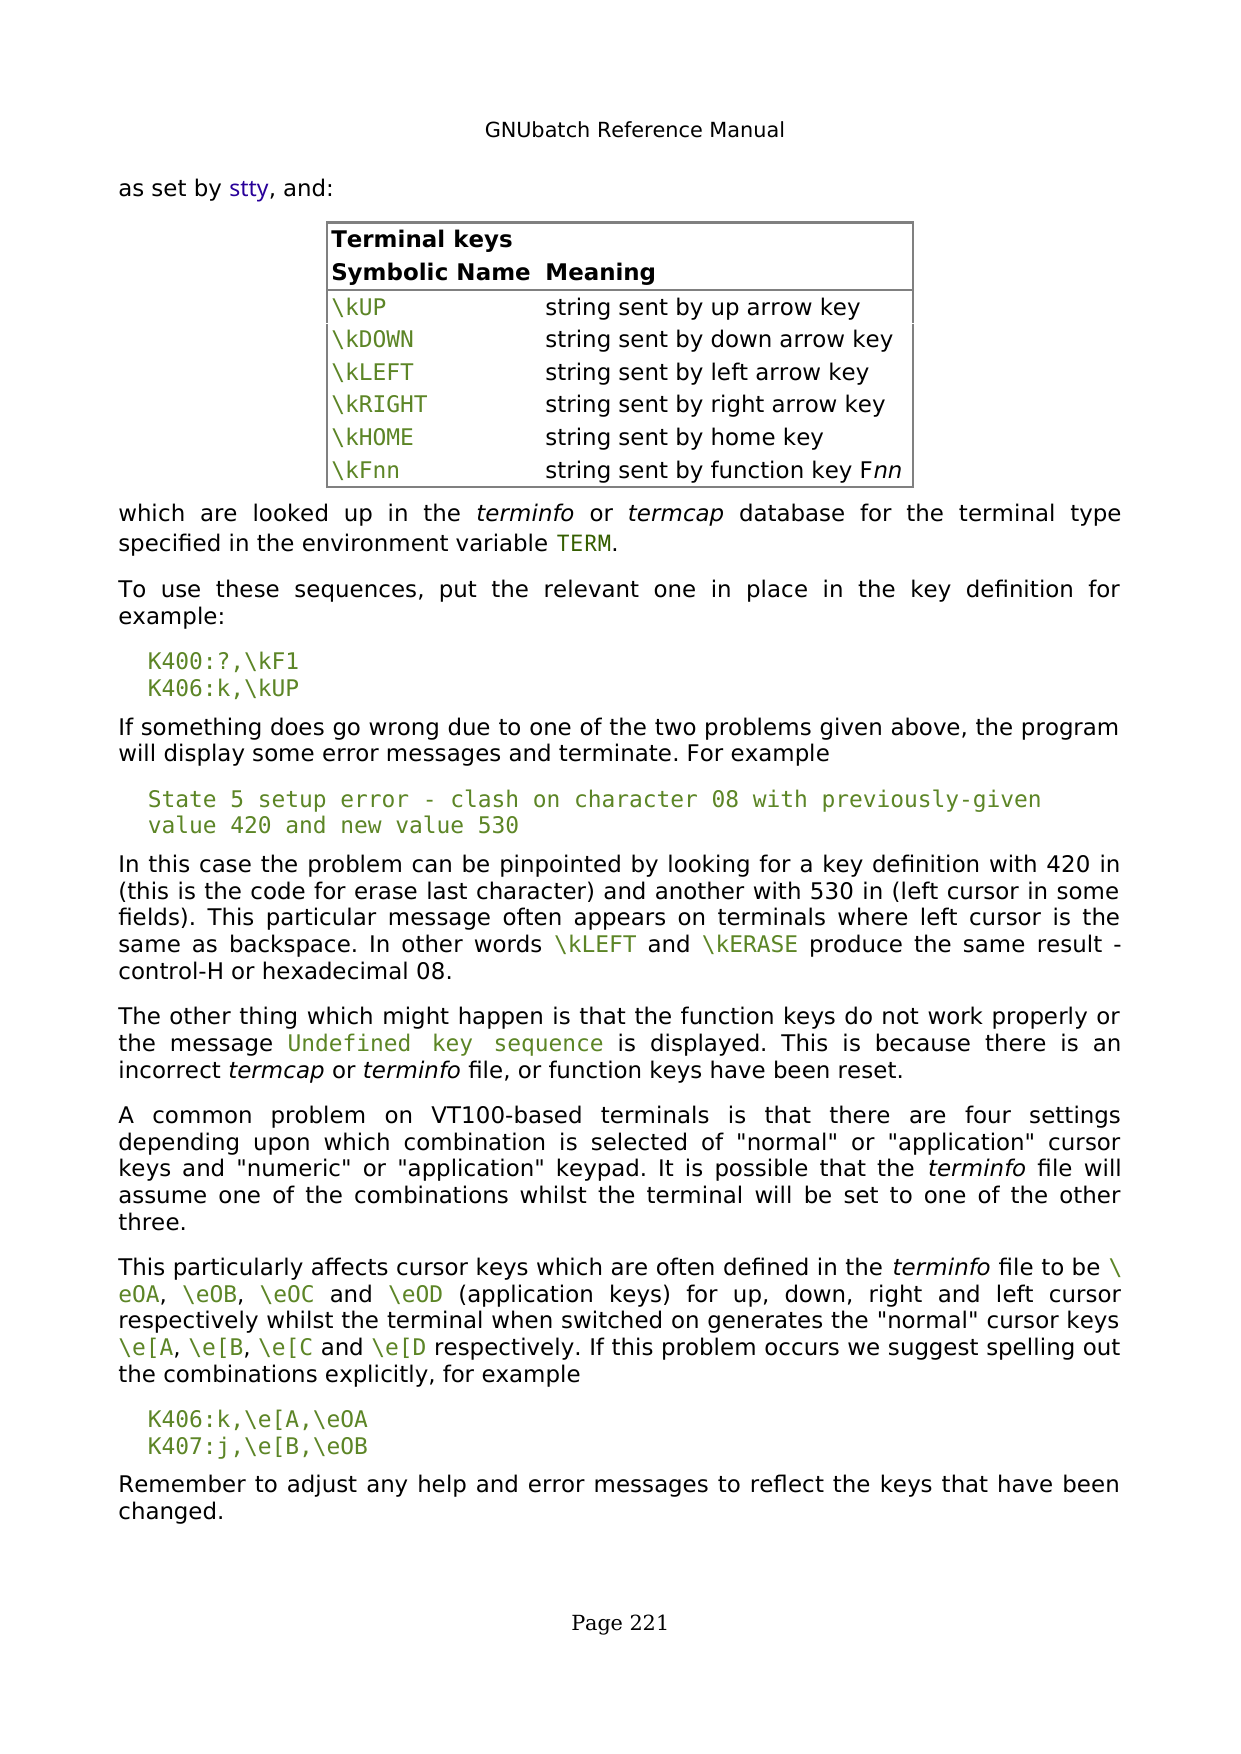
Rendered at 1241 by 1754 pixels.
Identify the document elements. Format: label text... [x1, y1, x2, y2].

text This particularly affects cursor keys which are often defined in the terminfo file to be \eOA, \eOB, \eOC and \eOD (application keys) for up, down, right and left cursor respectively whilst the terminal when switched on generates the "normal" cursor keys \e[A, \e[B, \e[C and \e[D respectively. If this problem occurs we suggest spelling out the combinations explicitly, for example [118, 1254, 1122, 1388]
table_cell \kDOWN [328, 324, 542, 356]
table_cell string sent by right arrow key [542, 389, 912, 421]
text If something does go wrong due to one of the two problems given above, the program will display some error messages and terminate. For example [118, 714, 1122, 767]
table_cell string sent by left arrow key [542, 356, 912, 389]
table_cell string sent by up arrow key [542, 291, 912, 323]
table_cell Symbolic Name [328, 256, 542, 289]
table_cell \kRIGHT [328, 389, 542, 421]
table_cell string sent by function key Fnn [542, 454, 912, 486]
table_cell \kHOME [328, 421, 542, 454]
text The other thing which might happen is that the function keys do not work properly or the message Undefined key sequence is displayed. This is because there is an incorrect termcap or terminfo file, or function keys have been reset. [118, 1003, 1122, 1083]
text which are looked up in the terminfo or termcap database for the terminal type specified in the environment variable TERM. [118, 500, 1122, 558]
text To use these sequences, put the relevant one in place in the key definition for example: [118, 577, 1122, 630]
table_cell Meaning [542, 256, 912, 289]
text In this case the problem can be pinpointed by looking for a key definition with 420 in (this is the code for erase last character) and another with 530 in (left cursor in some fields). This particular message often appears on terminals where left cursor is the same as backspace. In other words \kLEFT and \kERASE produce the same result - control-H or hexadecimal 08. [118, 851, 1122, 985]
text K406:k,\e[A,\eOA K407:j,\e[B,\eOB [148, 1406, 1122, 1460]
text State 5 setup error - clash on character 08 with previously-given value 420 and new value 530 [148, 786, 1122, 839]
table_cell \kLEFT [328, 356, 542, 389]
text Remember to adjust any help and error messages to reflect the keys that have been changed. [118, 1472, 1122, 1525]
text A common problem on VT100-based terminals is that there are four settings depending upon which combination is selected of "normal" or "application" cursor keys and "numeric" or "application" keypad. It is possible that the terminfo file will assume one of the combinations whilst the terminal will be set to one of the other three. [118, 1102, 1122, 1236]
table_cell string sent by home key [542, 421, 912, 454]
table_cell string sent by down arrow key [542, 324, 912, 356]
table_cell \kUP [328, 291, 542, 323]
table_header Terminal keys [328, 224, 912, 256]
text as set by stty, and: [118, 172, 1122, 203]
table_cell \kFnn [328, 454, 542, 486]
text K400:?,\kF1 K406:k,\kUP [148, 648, 1122, 702]
